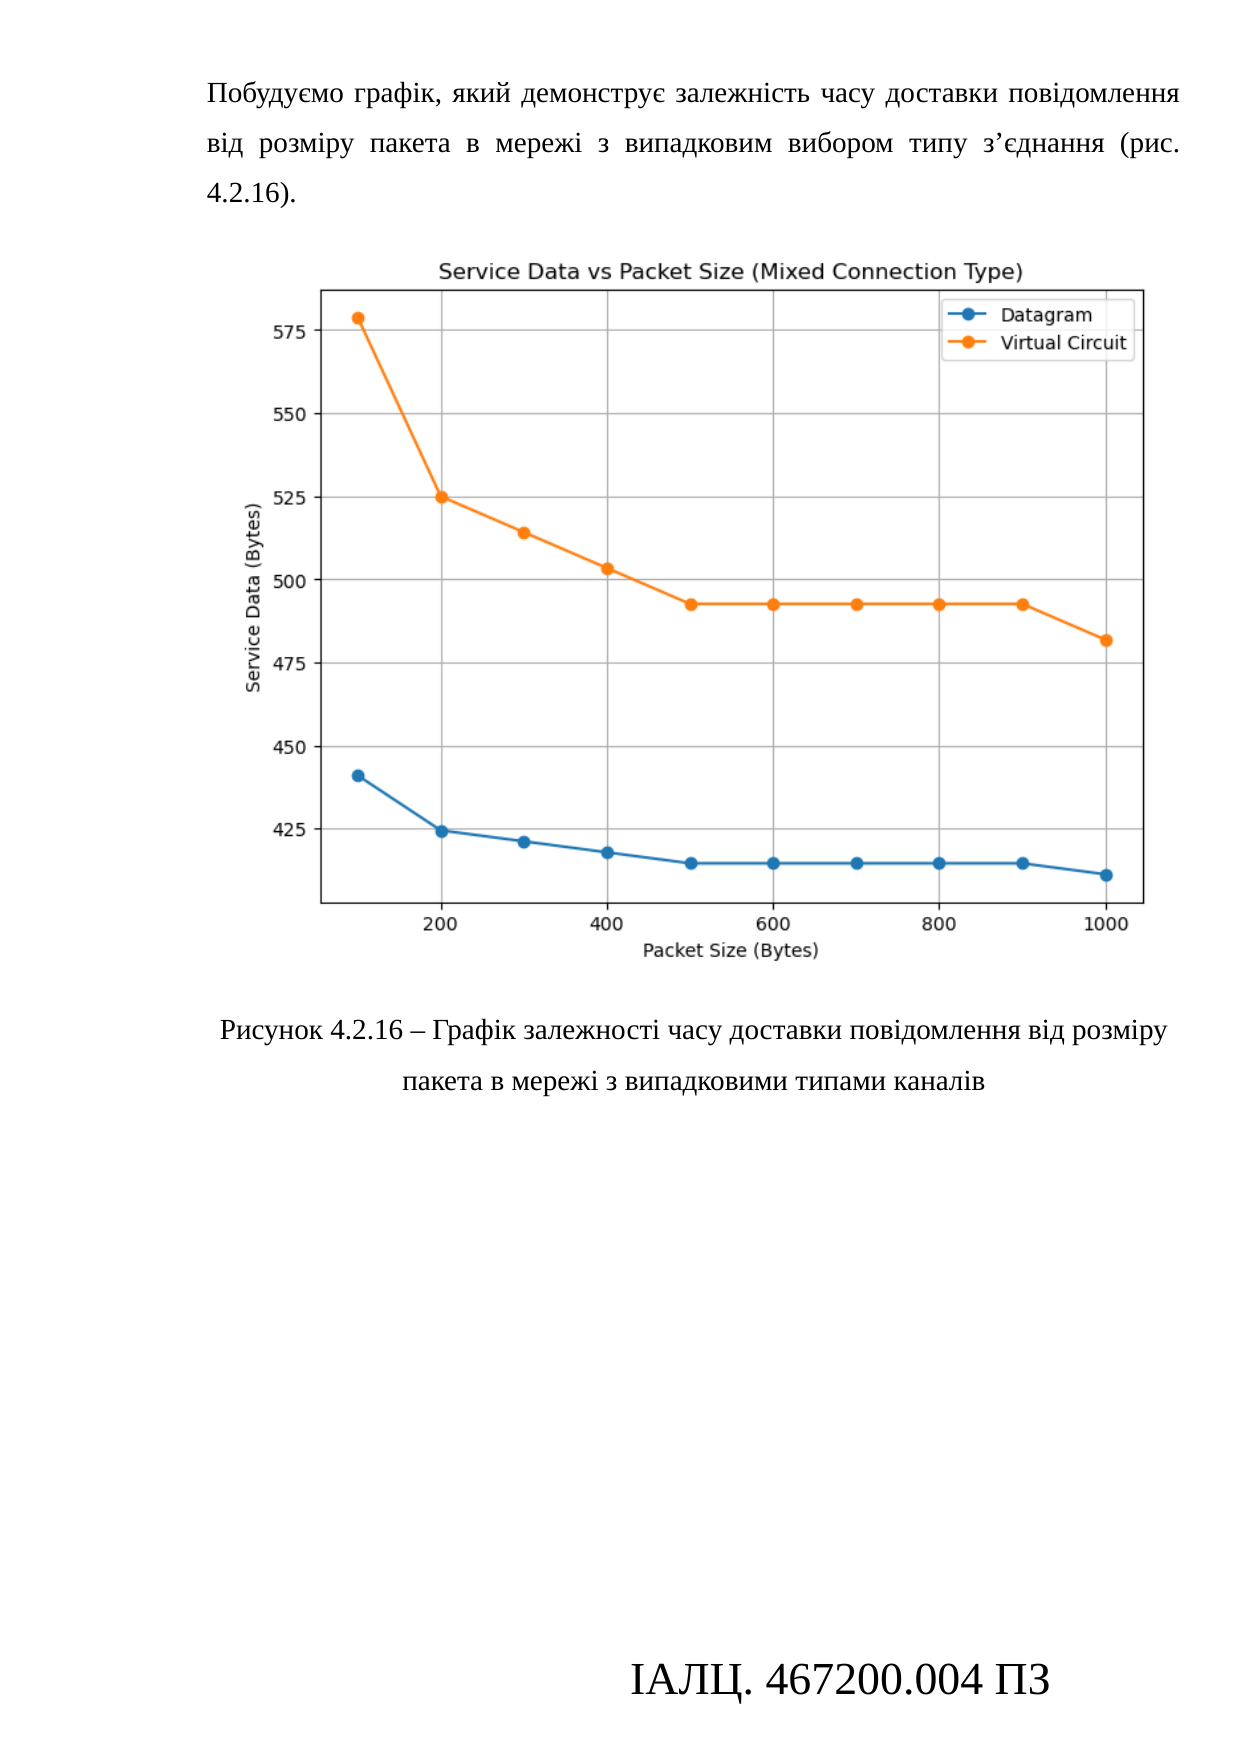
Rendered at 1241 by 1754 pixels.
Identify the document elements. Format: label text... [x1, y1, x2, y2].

text Рисунок 4.2.16 – Графік залежності часу доставки повідомлення від розміру пакета в мережі з випадковими типами каналів [207, 1012, 1181, 1096]
text Побудуємо графік, який демонструє залежність часу доставки повідомлення від розміру пакета в мережі з випадковим вибором типу з’єднання (рис. 4.2.16). [207, 75, 1181, 209]
